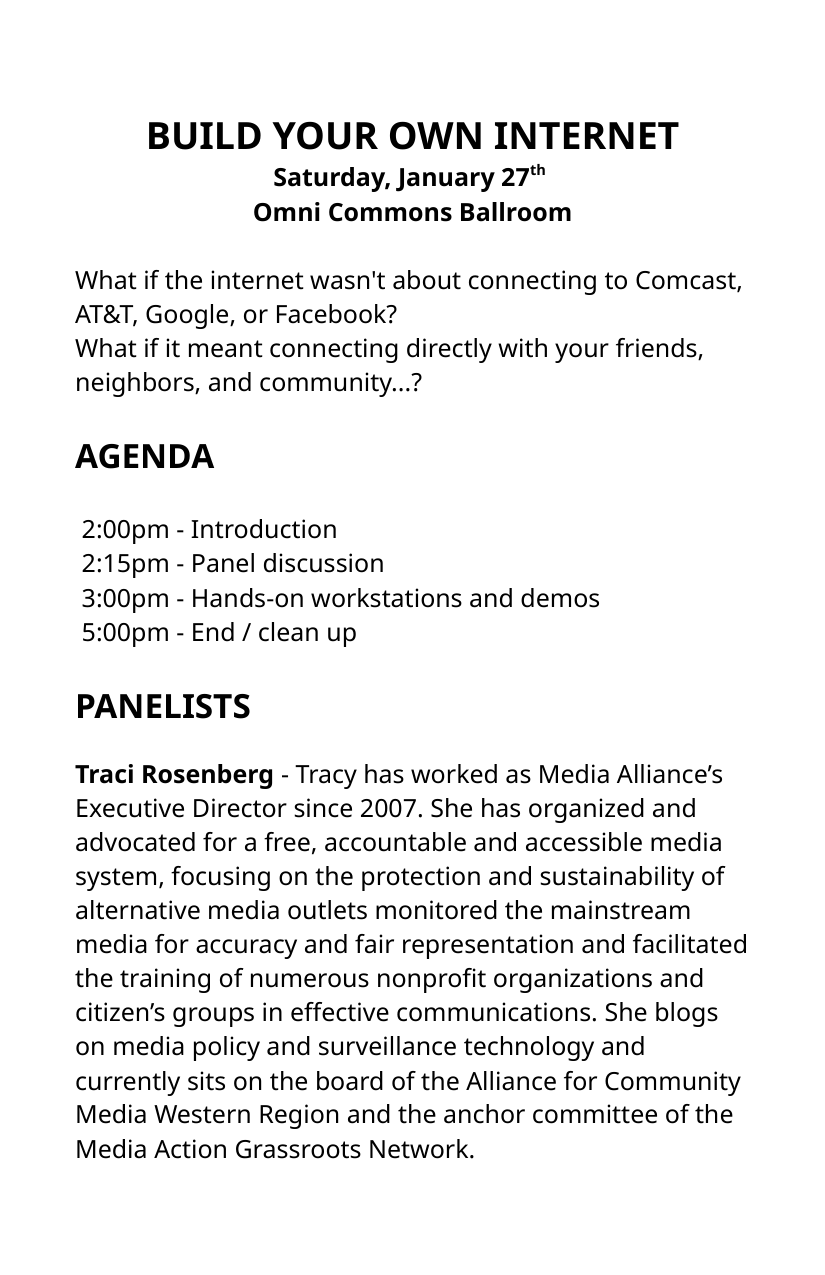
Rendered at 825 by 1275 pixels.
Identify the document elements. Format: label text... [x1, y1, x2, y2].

text 5:00pm - End / clean up [75, 614, 750, 648]
text 2:00pm - Introduction [75, 512, 750, 546]
text BUILD YOUR OWN INTERNET [75, 109, 750, 160]
text What if the internet wasn't about connecting to Comcast, AT&T, Google, or Facebook? [75, 262, 750, 330]
text AGENDA [75, 433, 750, 478]
text Saturday, January 27th [75, 160, 750, 194]
text What if it meant connecting directly with your friends, neighbors, and community...? [75, 330, 750, 398]
text 2:15pm - Panel discussion [75, 546, 750, 580]
text PANELISTS [75, 682, 750, 728]
text Omni Commons Ballroom [75, 194, 750, 228]
text 3:00pm - Hands-on workstations and demos [75, 580, 750, 614]
text Traci Rosenberg - Tracy has worked as Media Alliance’s Executive Director since 2007. She has organized and advocated for a free, accountable and accessible media system, focusing on the protection and sustainability of alternative media outlets monitored the mainstream media for accuracy and fair representation and facilitated the training of numerous nonprofit organizations and citizen’s groups in effective communications. She blogs on media policy and surveillance technology and currently sits on the board of the Alliance for Community Media Western Region and the anchor committee of the Media Action Grassroots Network. [75, 757, 750, 1165]
